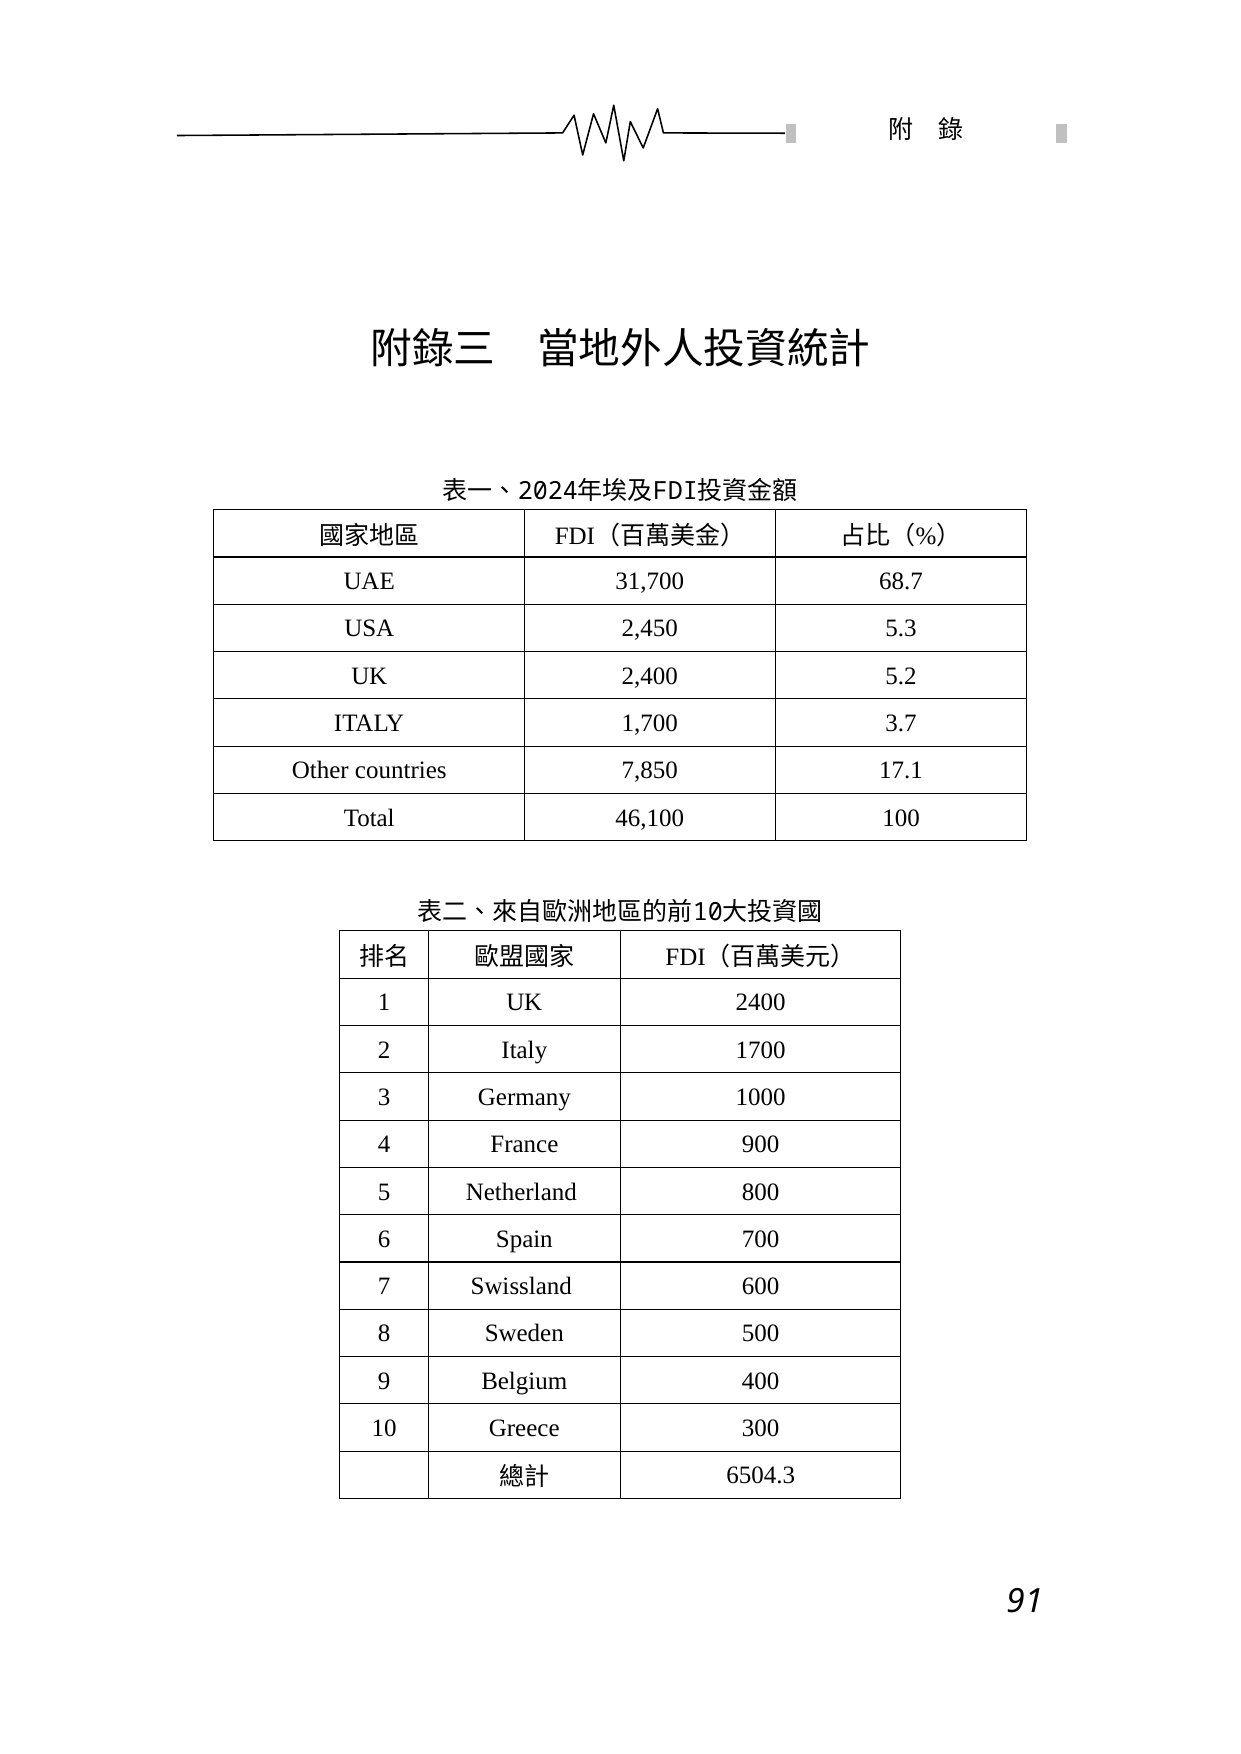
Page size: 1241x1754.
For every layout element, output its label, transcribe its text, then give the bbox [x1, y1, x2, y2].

table_header 排名 [340, 931, 428, 978]
table_cell 5 [340, 1168, 428, 1214]
table_cell 2,450 [525, 605, 775, 651]
table_cell 1000 [621, 1073, 900, 1119]
table_header 歐盟國家 [429, 931, 620, 978]
table_header 國家地區 [214, 510, 524, 556]
table_cell 5.2 [776, 652, 1026, 698]
table_cell 6 [340, 1215, 428, 1261]
table_cell 600 [621, 1263, 900, 1309]
table_cell 1700 [621, 1026, 900, 1072]
table_cell ITALY [214, 699, 524, 746]
table_cell 6504.3 [621, 1452, 900, 1498]
table_cell UK [214, 652, 524, 698]
table_cell 68.7 [776, 558, 1026, 604]
table_cell 4 [340, 1121, 428, 1167]
table_cell 700 [621, 1215, 900, 1261]
table_header FDI（百萬美元） [621, 931, 900, 978]
table_cell Greece [429, 1404, 620, 1451]
table_cell Germany [429, 1073, 620, 1119]
table_cell 8 [340, 1310, 428, 1356]
table_cell Belgium [429, 1357, 620, 1403]
table_cell 5.3 [776, 605, 1026, 651]
table_cell Sweden [429, 1310, 620, 1356]
table_header 占比（%） [776, 510, 1026, 556]
table_cell 總計 [429, 1452, 620, 1498]
table_cell 7,850 [525, 747, 775, 793]
table_cell 500 [621, 1310, 900, 1356]
table_cell 1 [340, 979, 428, 1025]
table_cell France [429, 1121, 620, 1167]
table_cell Swissland [429, 1263, 620, 1309]
table_cell UK [429, 979, 620, 1025]
table_cell 2 [340, 1026, 428, 1072]
table_cell Other countries [214, 747, 524, 793]
text 附錄三 當地外人投資統計 [177, 304, 1063, 366]
table_cell 800 [621, 1168, 900, 1214]
table_cell 3.7 [776, 699, 1026, 746]
table_cell 3 [340, 1073, 428, 1119]
table_cell 100 [776, 794, 1026, 840]
table_cell Total [214, 794, 524, 840]
table_cell USA [214, 605, 524, 651]
table_cell 2,400 [525, 652, 775, 698]
table_cell UAE [214, 558, 524, 604]
table_cell 300 [621, 1404, 900, 1451]
table_cell 31,700 [525, 558, 775, 604]
table_cell 2400 [621, 979, 900, 1025]
table_cell 400 [621, 1357, 900, 1403]
table_cell Italy [429, 1026, 620, 1072]
table_header FDI（百萬美金） [525, 510, 775, 556]
table_cell 17.1 [776, 747, 1026, 793]
table_cell 1,700 [525, 699, 775, 746]
table_cell Netherland [429, 1168, 620, 1214]
table_cell 10 [340, 1404, 428, 1451]
table_cell Spain [429, 1215, 620, 1261]
text 表一、2024年埃及FDI投資金額 [177, 447, 1063, 509]
table_cell 46,100 [525, 794, 775, 840]
table_cell 900 [621, 1121, 900, 1167]
table_cell 9 [340, 1357, 428, 1403]
text 表二、來自歐洲地區的前10大投資國 [177, 868, 1063, 930]
table_cell 7 [340, 1263, 428, 1309]
table_cell [340, 1452, 428, 1498]
